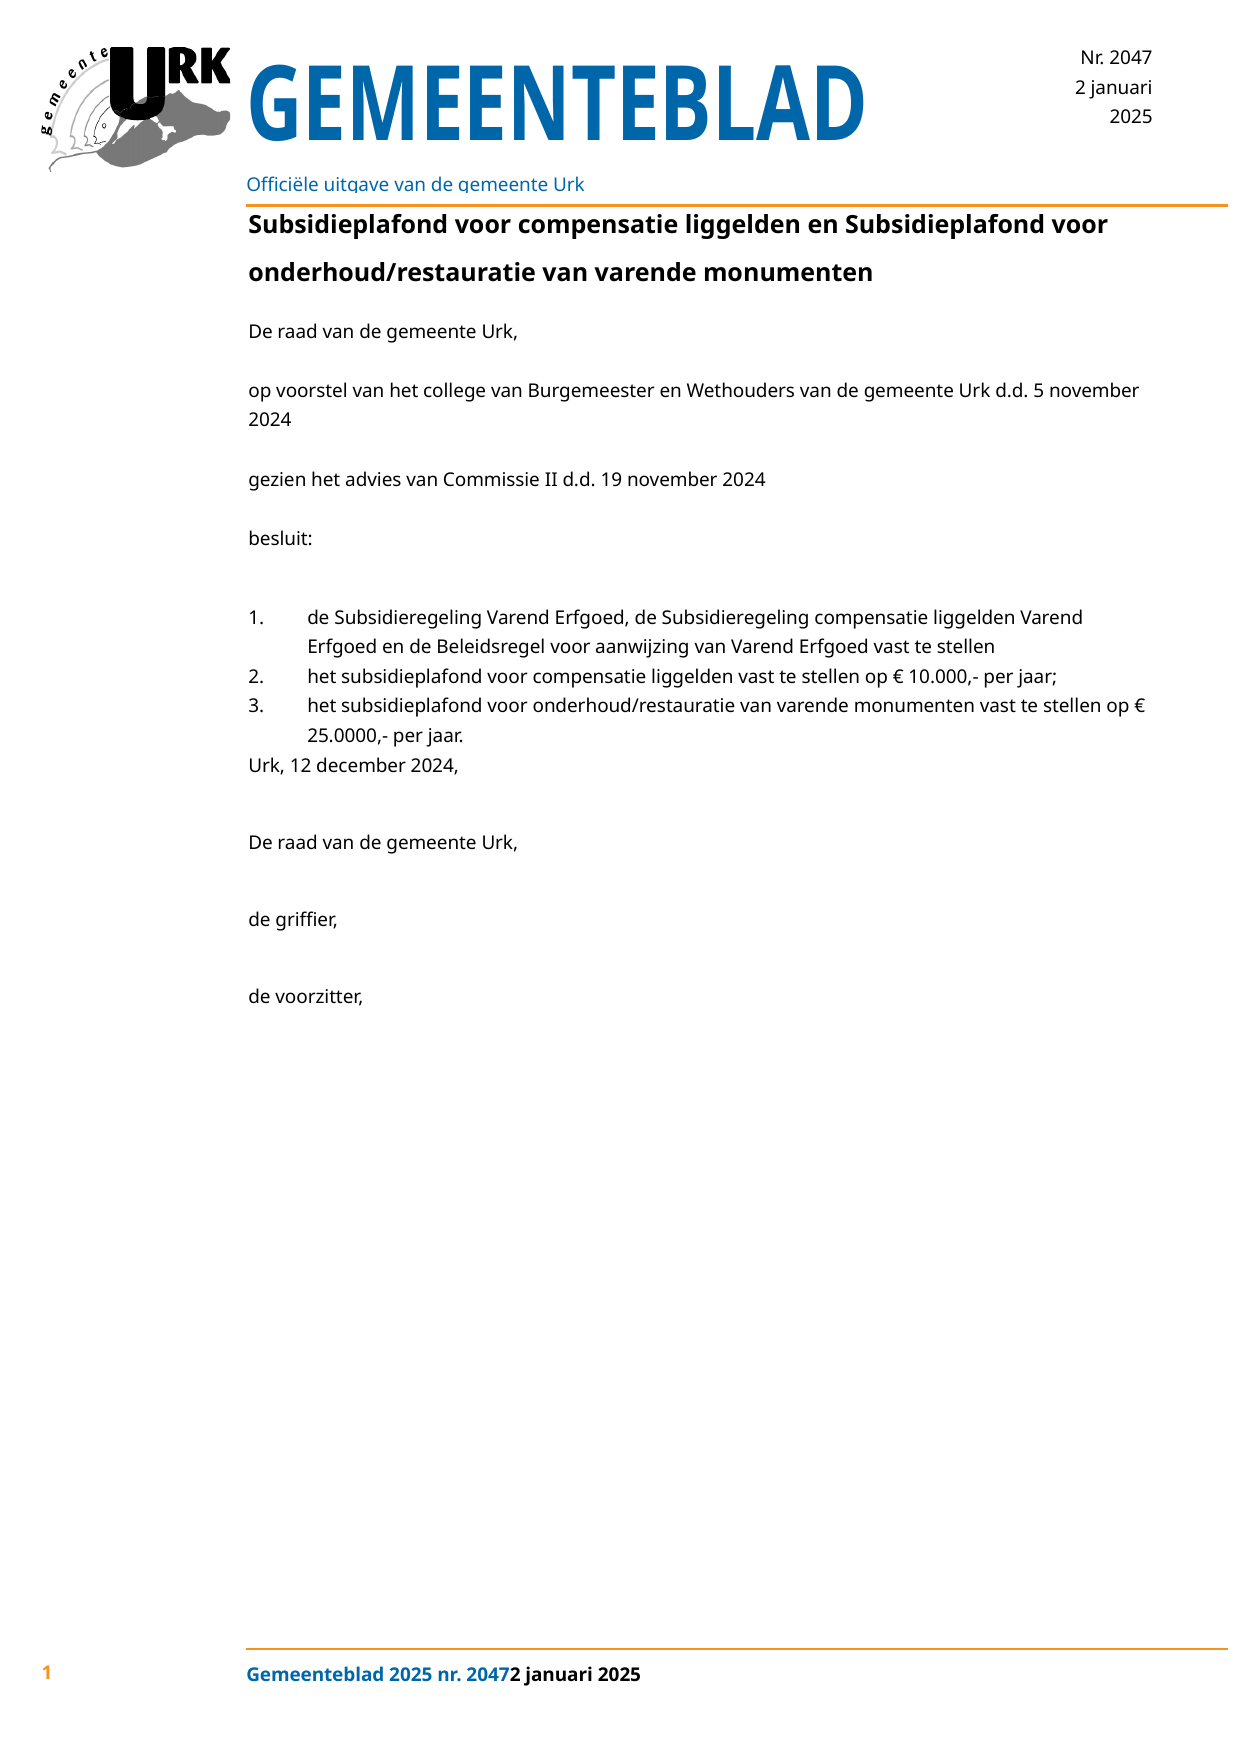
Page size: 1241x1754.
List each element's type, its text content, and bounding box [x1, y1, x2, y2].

picture [41, 47, 231, 172]
text op voorstel van het college van Burgemeester en Wethouders van de gemeente Urk d.d. 5 november 2024 [248, 377, 1152, 432]
text gezien het advies van Commissie II d.d. 19 november 2024 [248, 466, 1152, 492]
text De raad van de gemeente Urk, [248, 318, 1152, 344]
text besluit: [248, 525, 1152, 551]
list het subsidieplafond voor onderhoud/restauratie van varende monumenten vast te stellen op € 25.0000,- per jaar. [248, 693, 1152, 748]
list het subsidieplafond voor compensatie liggelden vast te stellen op € 10.000,- per jaar; [248, 663, 1152, 689]
text Subsidieplafond voor compensatie liggelden en Subsidieplafond voor onderhoud/restauratie van varende monumenten [248, 207, 1152, 288]
text de griffier, [248, 906, 1152, 932]
text De raad van de gemeente Urk, [248, 829, 1152, 855]
text de voorzitter, [248, 983, 1152, 1009]
list de Subsidieregeling Varend Erfgoed, de Subsidieregeling compensatie liggelden Varend Erfgoed en de Beleidsregel voor aanwijzing van Varend Erfgoed vast te stellen [248, 604, 1152, 659]
text Urk, 12 december 2024, [248, 752, 1152, 777]
